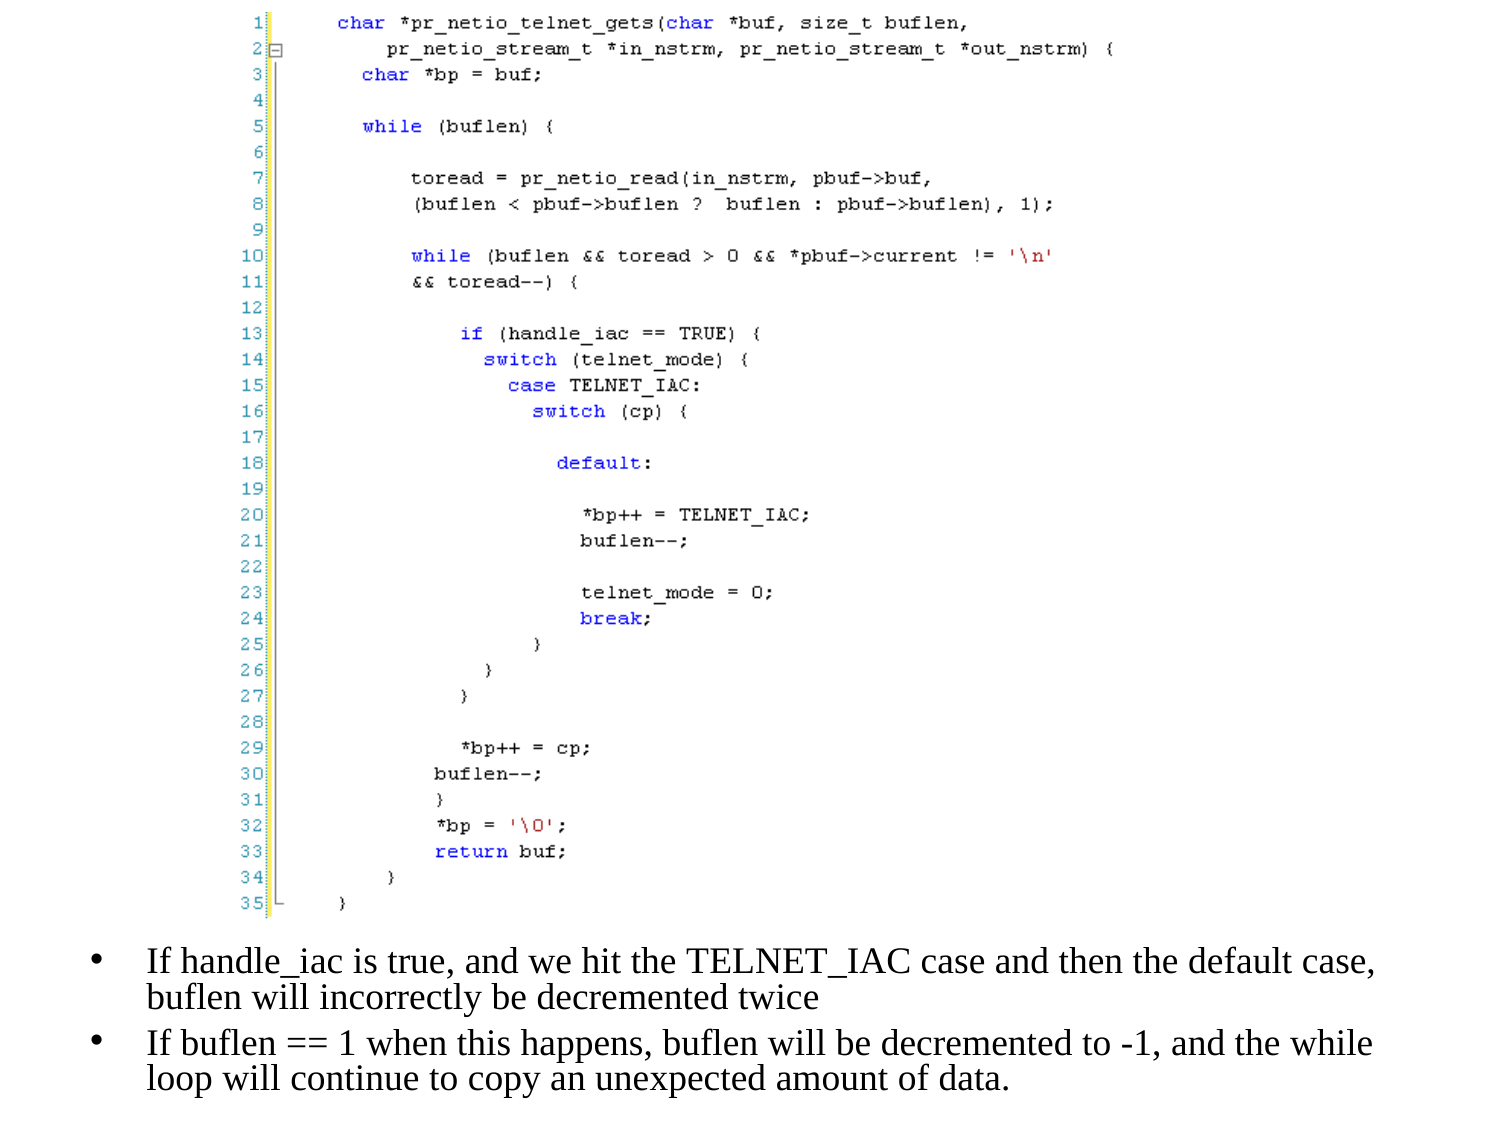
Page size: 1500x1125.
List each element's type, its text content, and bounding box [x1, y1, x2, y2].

picture [237, 12, 1276, 920]
list If handle_iac is true, and we hit the TELNET_IAC case and then the default case, buflen will incorrectly be decremented twice If buflen == 1 when this happens, buflen will be decremented to -1, and the while loop will continue to copy an unexpected amount of data. [75, 937, 1426, 1125]
